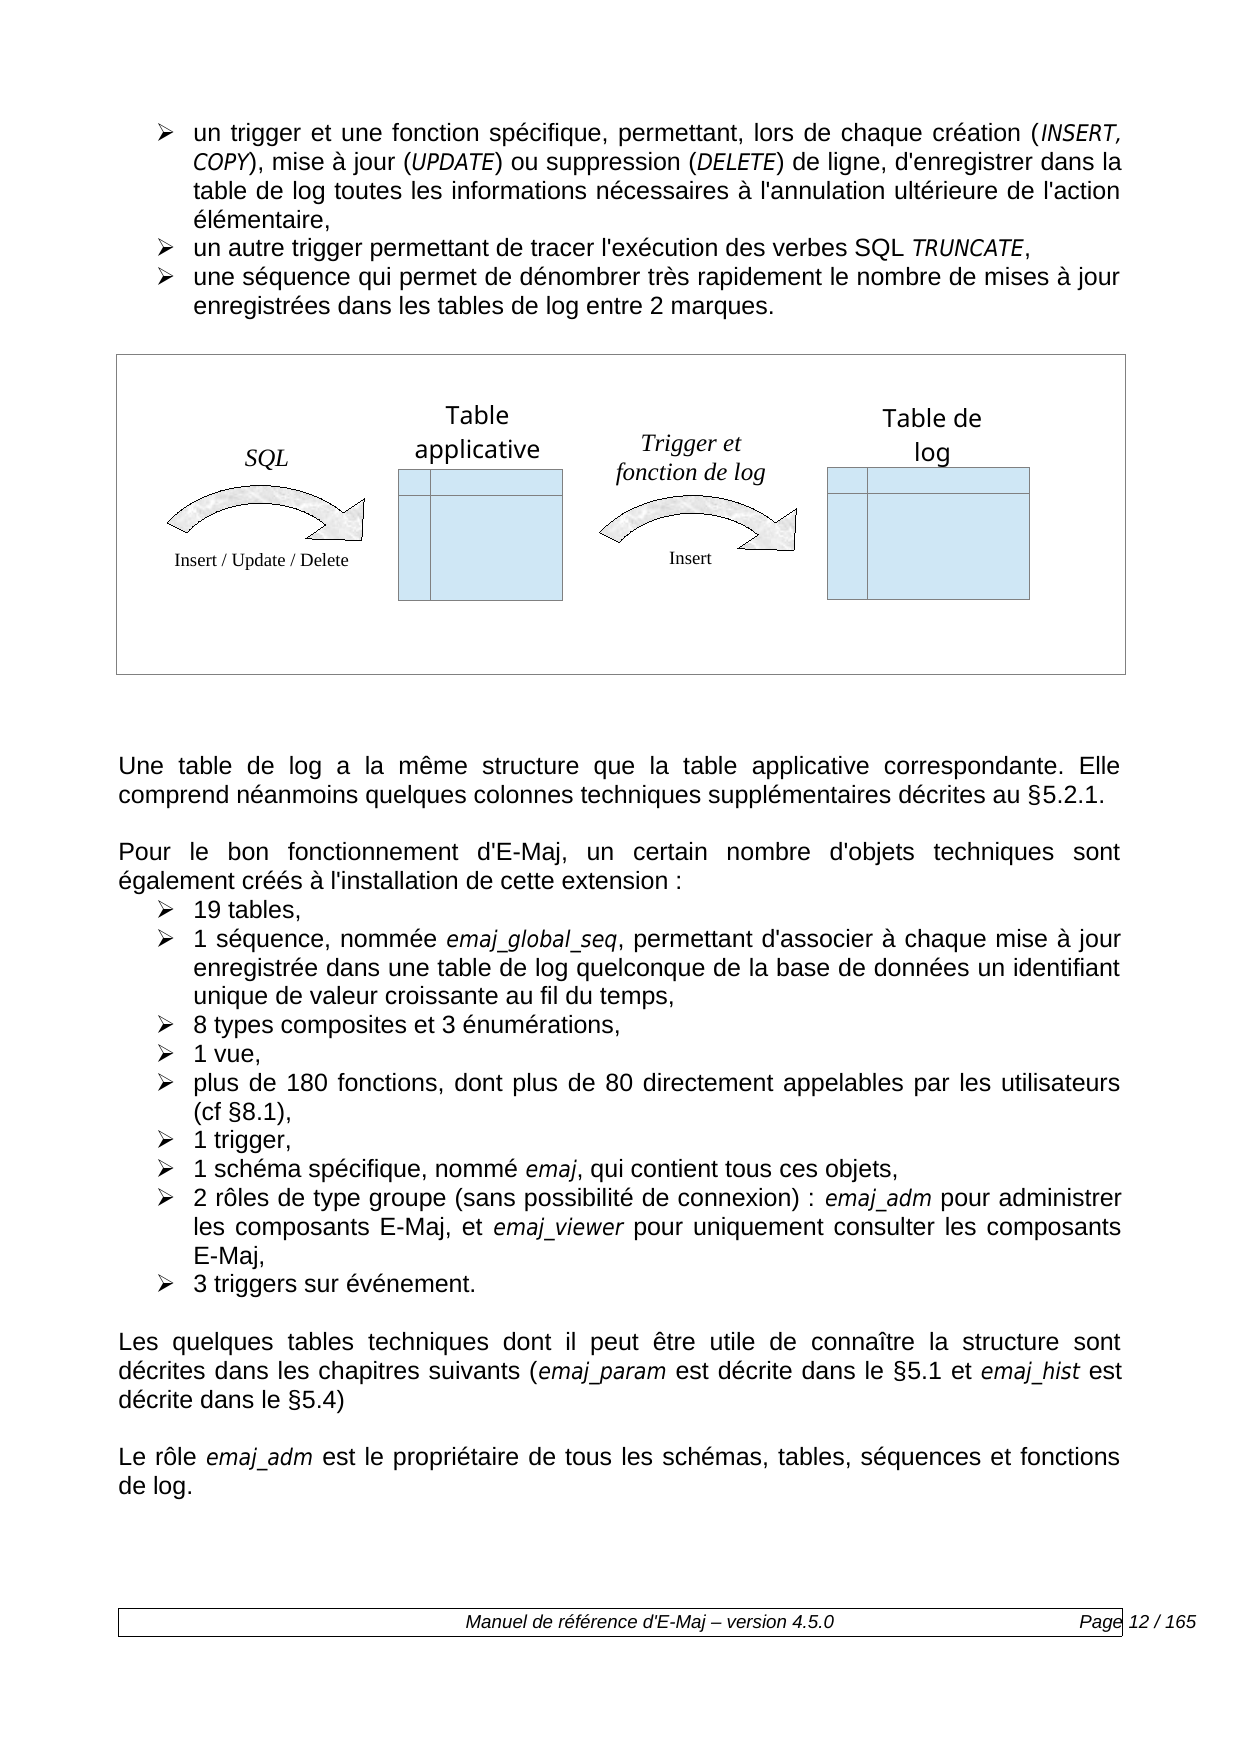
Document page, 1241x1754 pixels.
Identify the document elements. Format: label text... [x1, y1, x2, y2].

list 8 types composites et 3 énumérations, [156, 1010, 1122, 1039]
list 3 triggers sur événement. [156, 1269, 1122, 1298]
text Pour le bon fonctionnement d'E-Maj, un certain nombre d'objets techniques sont également créés à l'installation de cette extension : [118, 837, 1122, 895]
list une séquence qui permet de dénombrer très rapidement le nombre de mises à jour enregistrées dans les tables de log entre 2 marques. [156, 262, 1122, 320]
list plus de 180 fonctions, dont plus de 80 directement appelables par les utilisateurs (cf §8.1), [156, 1068, 1122, 1125]
list 2 rôles de type groupe (sans possibilité de connexion) : emaj_adm pour administrer les composants E-Maj, et emaj_viewer pour uniquement consulter les composants E-Maj, [156, 1183, 1122, 1269]
picture [599, 495, 796, 550]
picture [167, 485, 364, 540]
list 1 trigger, [156, 1125, 1122, 1154]
text Le rôle emaj_adm est le propriétaire de tous les schémas, tables, séquences et fonctions de log. [118, 1442, 1122, 1500]
list 1 schéma spécifique, nommé emaj, qui contient tous ces objets, [156, 1154, 1122, 1183]
list 1 vue, [156, 1039, 1122, 1068]
text Les quelques tables techniques dont il peut être utile de connaître la structure sont décrites dans les chapitres suivants (emaj_param est décrite dans le §5.1 et emaj_hist est décrite dans le §5.4) [118, 1327, 1122, 1413]
list 1 séquence, nommée emaj_global_seq, permettant d'associer à chaque mise à jour enregistrée dans une table de log quelconque de la base de données un identifiant unique de valeur croissante au fil du temps, [156, 924, 1122, 1010]
text Une table de log a la même structure que la table applicative correspondante. Elle comprend néanmoins quelques colonnes techniques supplémentaires décrites au §5.2.1. [118, 751, 1122, 808]
list un trigger et une fonction spécifique, permettant, lors de chaque création (INSERT, COPY), mise à jour (UPDATE) ou suppression (DELETE) de ligne, d'enregistrer dans la table de log toutes les informations nécessaires à l'annulation ultérieure de l'action élémentaire, [156, 118, 1122, 233]
list 19 tables, [156, 895, 1122, 924]
list un autre trigger permettant de tracer l'exécution des verbes SQL TRUNCATE, [156, 233, 1122, 262]
